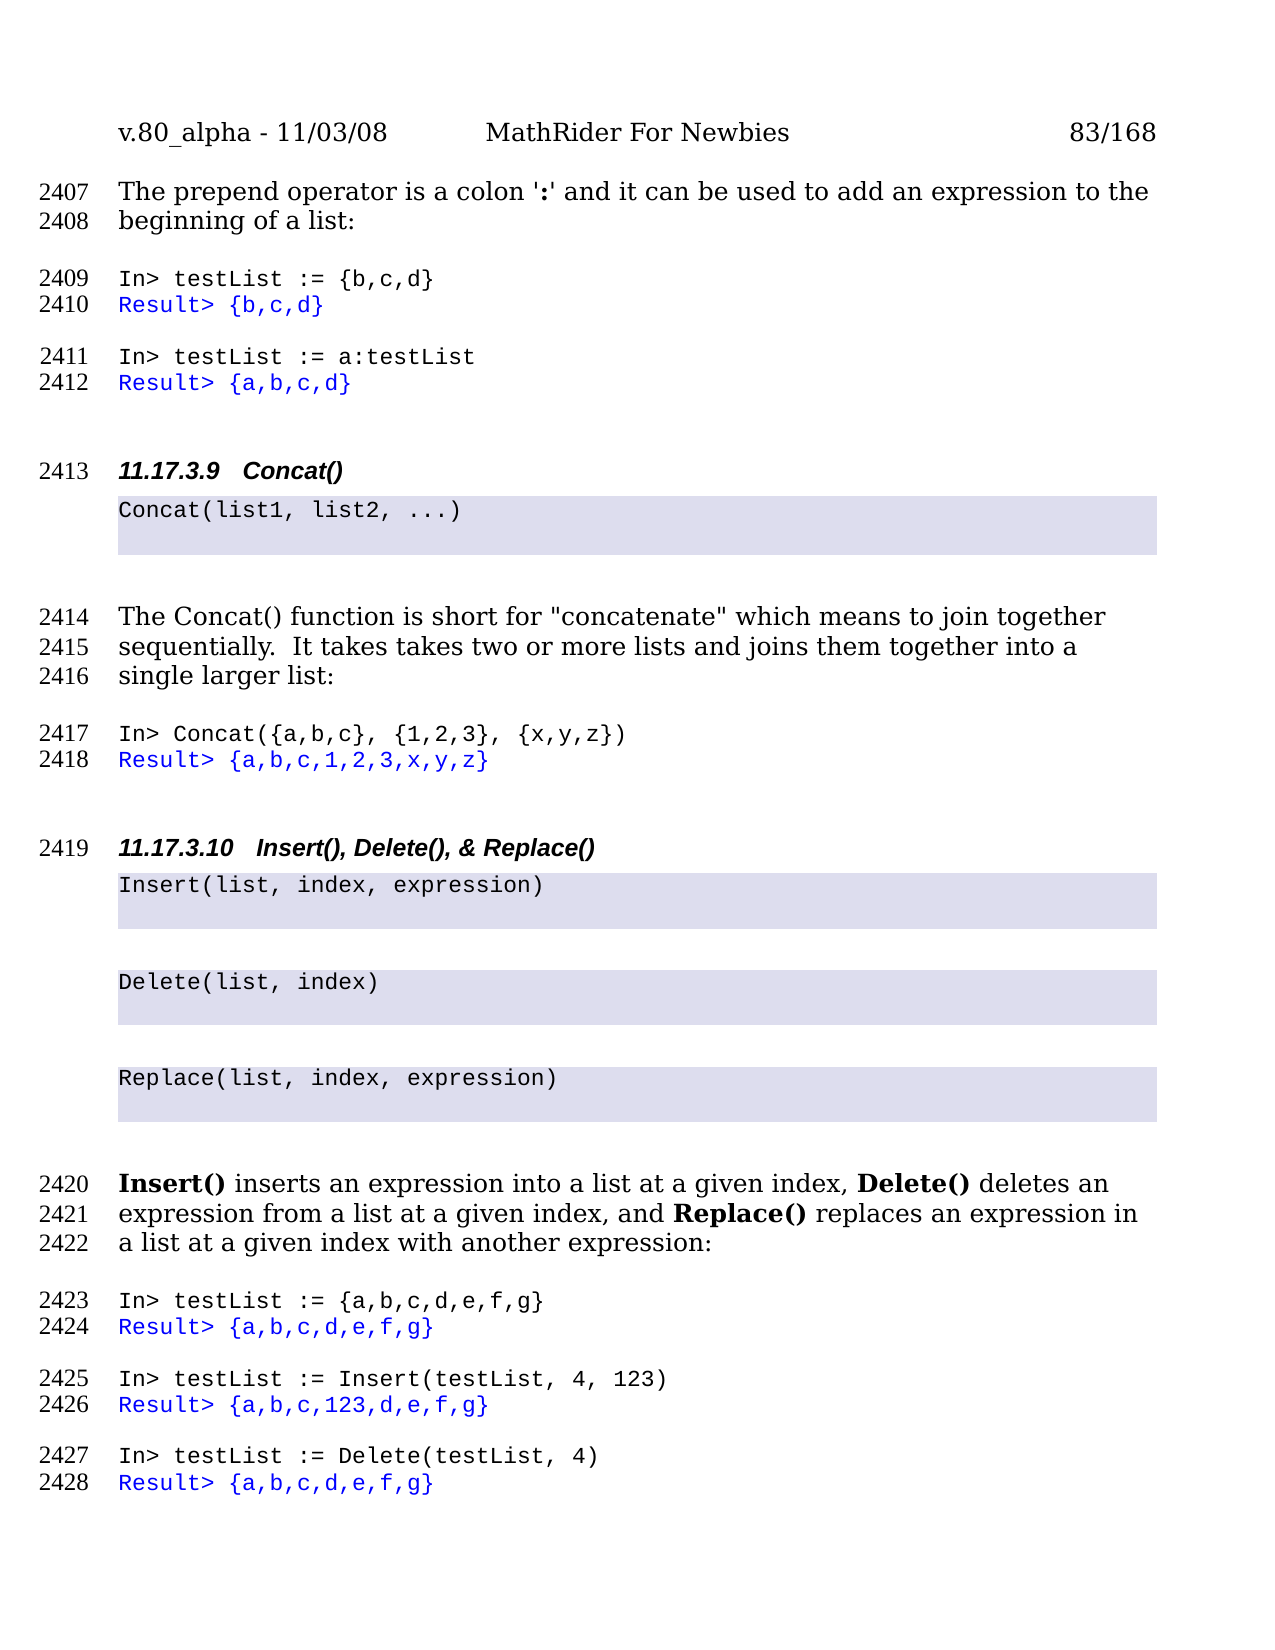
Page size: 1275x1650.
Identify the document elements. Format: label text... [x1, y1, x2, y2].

text In> Concat({a,b,c}, {1,2,3}, {x,y,z}) [118, 722, 1157, 748]
subtitle Insert(), Delete(), & Replace() [118, 833, 1157, 861]
text Insert() inserts an expression into a list at a given index, Delete() deletes an expression from a list at a given index, and Replace() replaces an expression in a list at a given index with another expression: [118, 1169, 1157, 1257]
text The Concat() function is short for "concatenate" which means to join together sequentially. It takes takes two or more lists and joins them together into a single larger list: [118, 602, 1157, 690]
table_header Delete(list, index) [118, 970, 1157, 1025]
text In> testList := Insert(testList, 4, 123) [118, 1367, 1157, 1393]
text Result> {a,b,c,d} [118, 371, 1157, 397]
text Result> {b,c,d} [118, 293, 1157, 319]
text In> testList := a:testList [118, 345, 1157, 371]
text In> testList := {b,c,d} [118, 267, 1157, 293]
text The prepend operator is a colon ':' and it can be used to add an expression to the beginning of a list: [118, 177, 1157, 235]
text Result> {a,b,c,123,d,e,f,g} [118, 1393, 1157, 1419]
table_header Replace(list, index, expression) [118, 1067, 1157, 1122]
text Result> {a,b,c,d,e,f,g} [118, 1471, 1157, 1497]
subtitle Concat() [118, 456, 1157, 484]
table_header Insert(list, index, expression) [118, 873, 1157, 929]
text Result> {a,b,c,1,2,3,x,y,z} [118, 748, 1157, 774]
text In> testList := Delete(testList, 4) [118, 1445, 1157, 1471]
text In> testList := {a,b,c,d,e,f,g} [118, 1289, 1157, 1315]
text Result> {a,b,c,d,e,f,g} [118, 1315, 1157, 1341]
table_header Concat(list1, list2, ...) [118, 496, 1157, 555]
